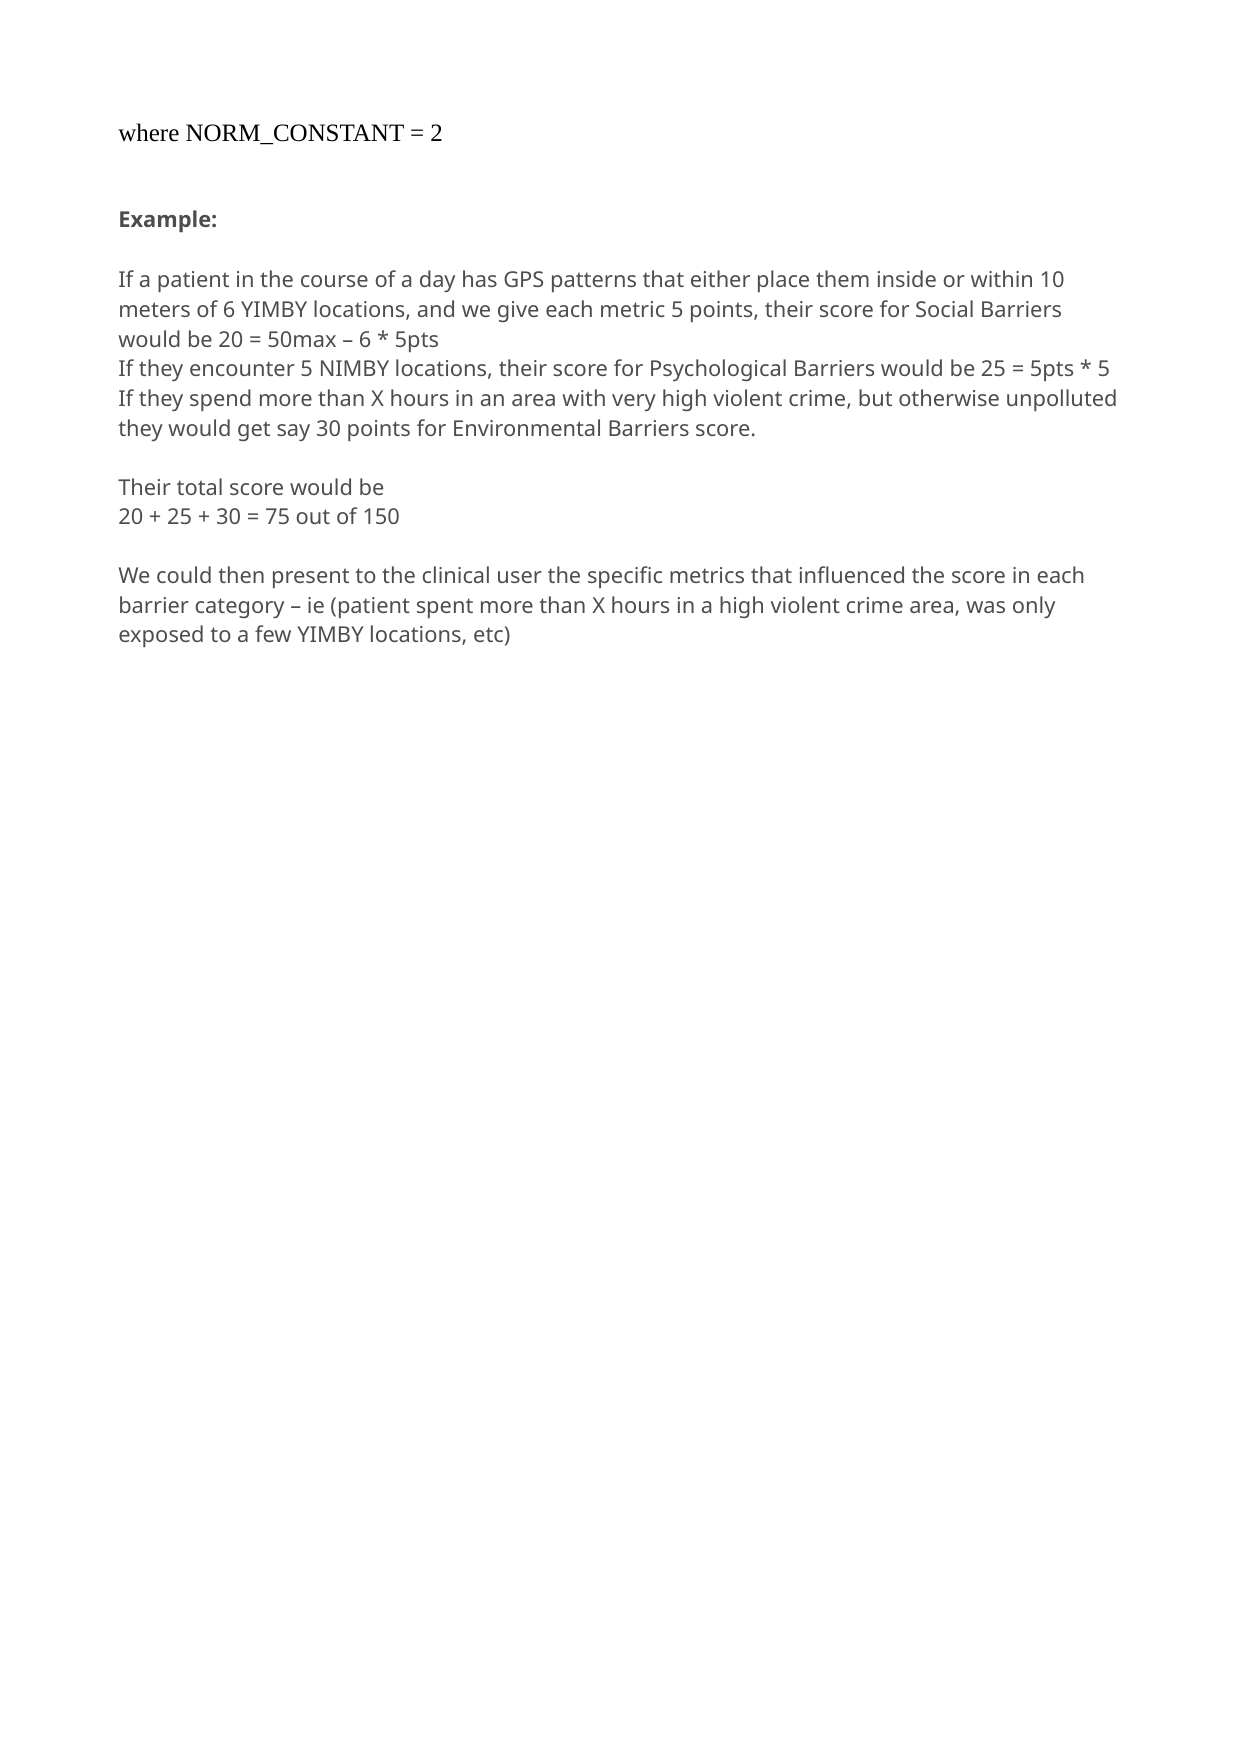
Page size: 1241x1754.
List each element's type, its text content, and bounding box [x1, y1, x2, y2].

text If a patient in the course of a day has GPS patterns that either place them inside or within 10 meters of 6 YIMBY locations, and we give each metric 5 points, their score for Social Barriers would be 20 = 50max – 6 * 5pts [118, 264, 1122, 353]
text If they encounter 5 NIMBY locations, their score for Psychological Barriers would be 25 = 5pts * 5 [118, 353, 1122, 383]
text where NORM_CONSTANT = 2 [118, 118, 1122, 147]
text Example: [118, 204, 1122, 234]
text 20 + 25 + 30 = 75 out of 150 [118, 501, 1122, 531]
text We could then present to the clinical user the specific metrics that influenced the score in each barrier category – ie (patient spent more than X hours in a high violent crime area, was only exposed to a few YIMBY locations, etc) [118, 560, 1122, 649]
text If they spend more than X hours in an area with very high violent crime, but otherwise unpolluted they would get say 30 points for Environmental Barriers score. [118, 383, 1122, 443]
text Their total score would be [118, 471, 1122, 501]
